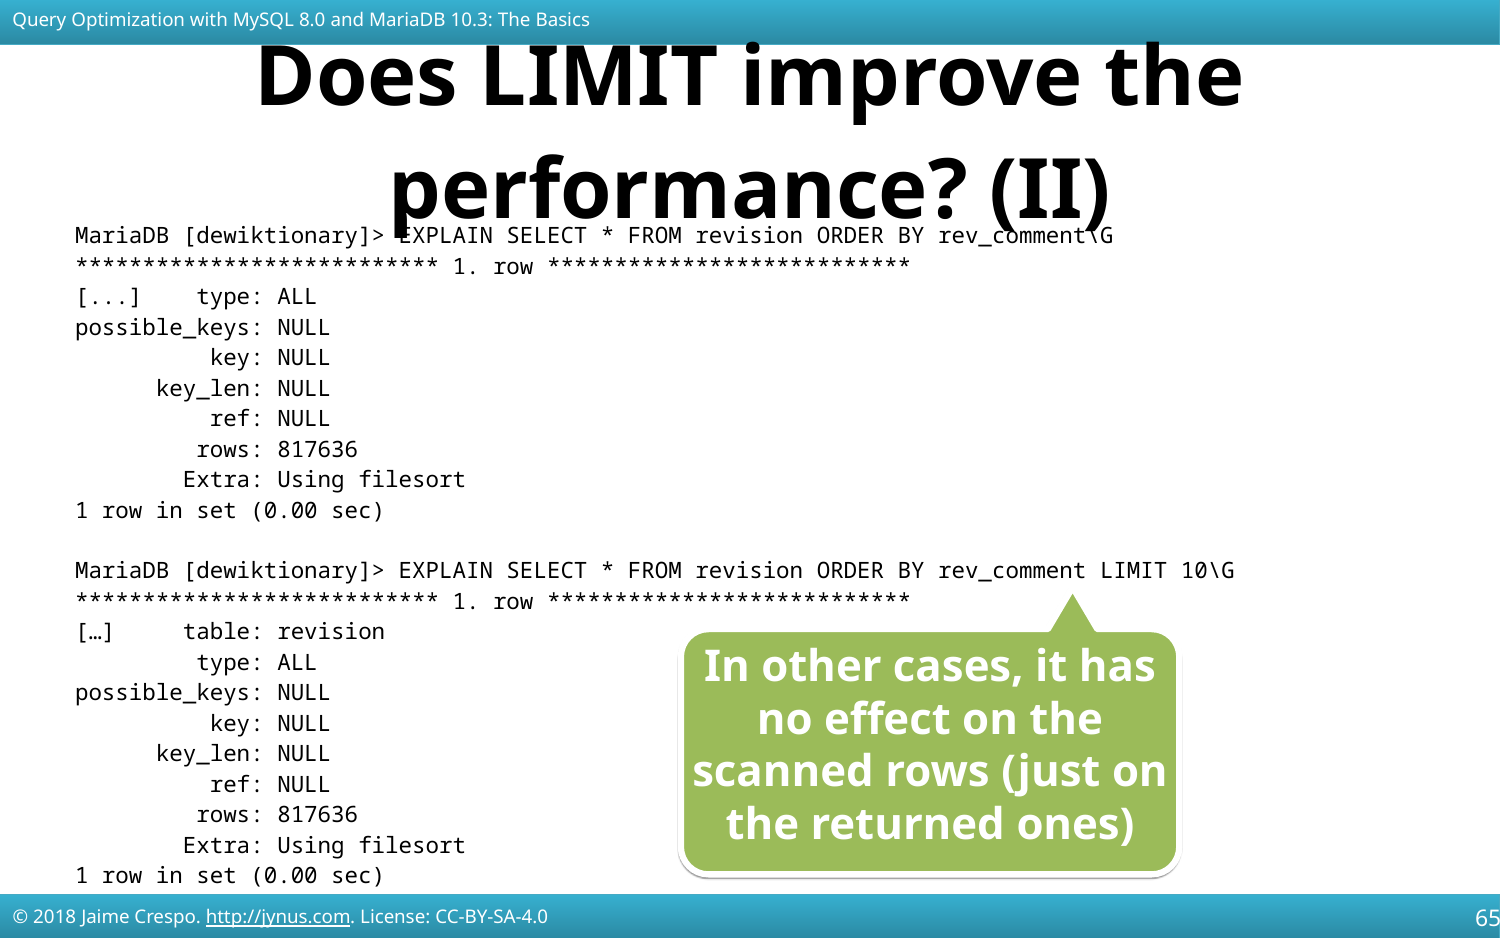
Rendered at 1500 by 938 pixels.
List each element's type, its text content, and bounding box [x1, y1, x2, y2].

list MariaDB [dewiktionary]> EXPLAIN SELECT * FROM revision ORDER BY rev_comment\G *************************** 1. row *************************** [...] type: ALL possible_keys: NULL key: NULL key_len: NULL ref: NULL rows: 817636 Extra: Using filesort 1 row in set (0.00 sec) MariaDB [dewiktionary]> EXPLAIN SELECT * FROM revision ORDER BY rev_comment LIMIT 10\G *************************** 1. row *************************** […] table: revision type: ALL possible_keys: NULL key: NULL key_len: NULL ref: NULL rows: 817636 Extra: Using filesort 1 row in set (0.00 sec) [75, 219, 1425, 897]
title Does LIMIT improve the performance? (II) [75, 51, 1425, 209]
text_box In other cases, it has no effect on the scanned rows (just on the returned ones) [680, 587, 1180, 875]
slide_number [1389, 896, 1490, 935]
